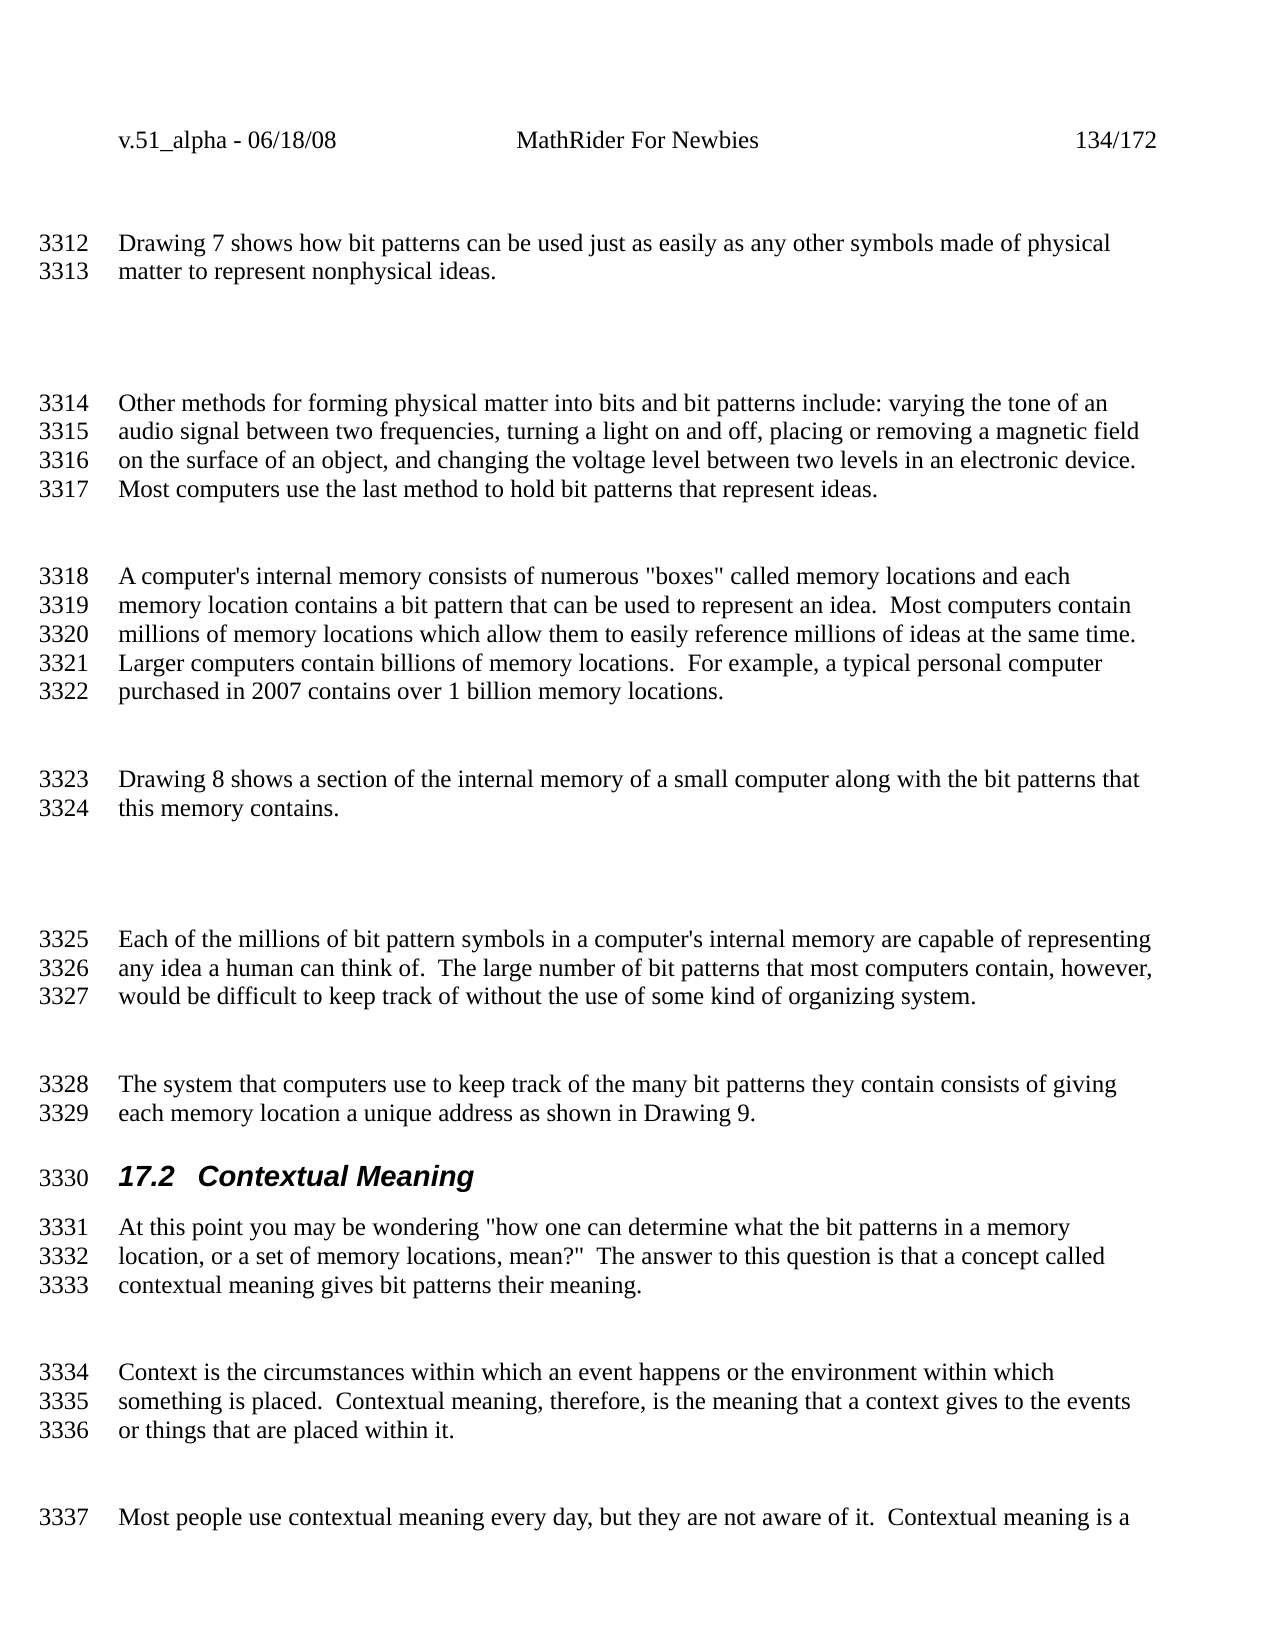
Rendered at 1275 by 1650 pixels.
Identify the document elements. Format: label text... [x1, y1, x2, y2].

text Most people use contextual meaning every day, but they are not aware of it. Contextual meaning is a [118, 1502, 1157, 1531]
text The system that computers use to keep track of the many bit patterns they contain consists of giving each memory location a unique address as shown in Drawing 9. [118, 1069, 1157, 1126]
subtitle Contextual Meaning [118, 1159, 1157, 1192]
text A computer's internal memory consists of numerous "boxes" called memory locations and each memory location contains a bit pattern that can be used to represent an idea. Most computers contain millions of memory locations which allow them to easily reference millions of ideas at the same time. Larger computers contain billions of memory locations. For example, a typical personal computer purchased in 2007 contains over 1 billion memory locations. [118, 561, 1157, 705]
text Other methods for forming physical matter into bits and bit patterns include: varying the tone of an audio signal between two frequencies, turning a light on and off, placing or removing a magnetic field on the surface of an object, and changing the voltage level between two levels in an electronic device. Most computers use the last method to hold bit patterns that represent ideas. [118, 388, 1157, 503]
text Drawing 7 shows how bit patterns can be used just as easily as any other symbols made of physical matter to represent nonphysical ideas. [118, 228, 1157, 285]
text At this point you may be wondering "how one can determine what the bit patterns in a memory location, or a set of memory locations, mean?" The answer to this question is that a concept called contextual meaning gives bit patterns their meaning. [118, 1212, 1157, 1299]
text Context is the circumstances within which an event happens or the environment within which something is placed. Contextual meaning, therefore, is the meaning that a context gives to the events or things that are placed within it. [118, 1357, 1157, 1444]
text Each of the millions of bit pattern symbols in a computer's internal memory are capable of representing any idea a human can think of. The large number of bit patterns that most computers contain, however, would be difficult to keep track of without the use of some kind of organizing system. [118, 924, 1157, 1010]
text Drawing 8 shows a section of the internal memory of a small computer along with the bit patterns that this memory contains. [118, 764, 1157, 821]
